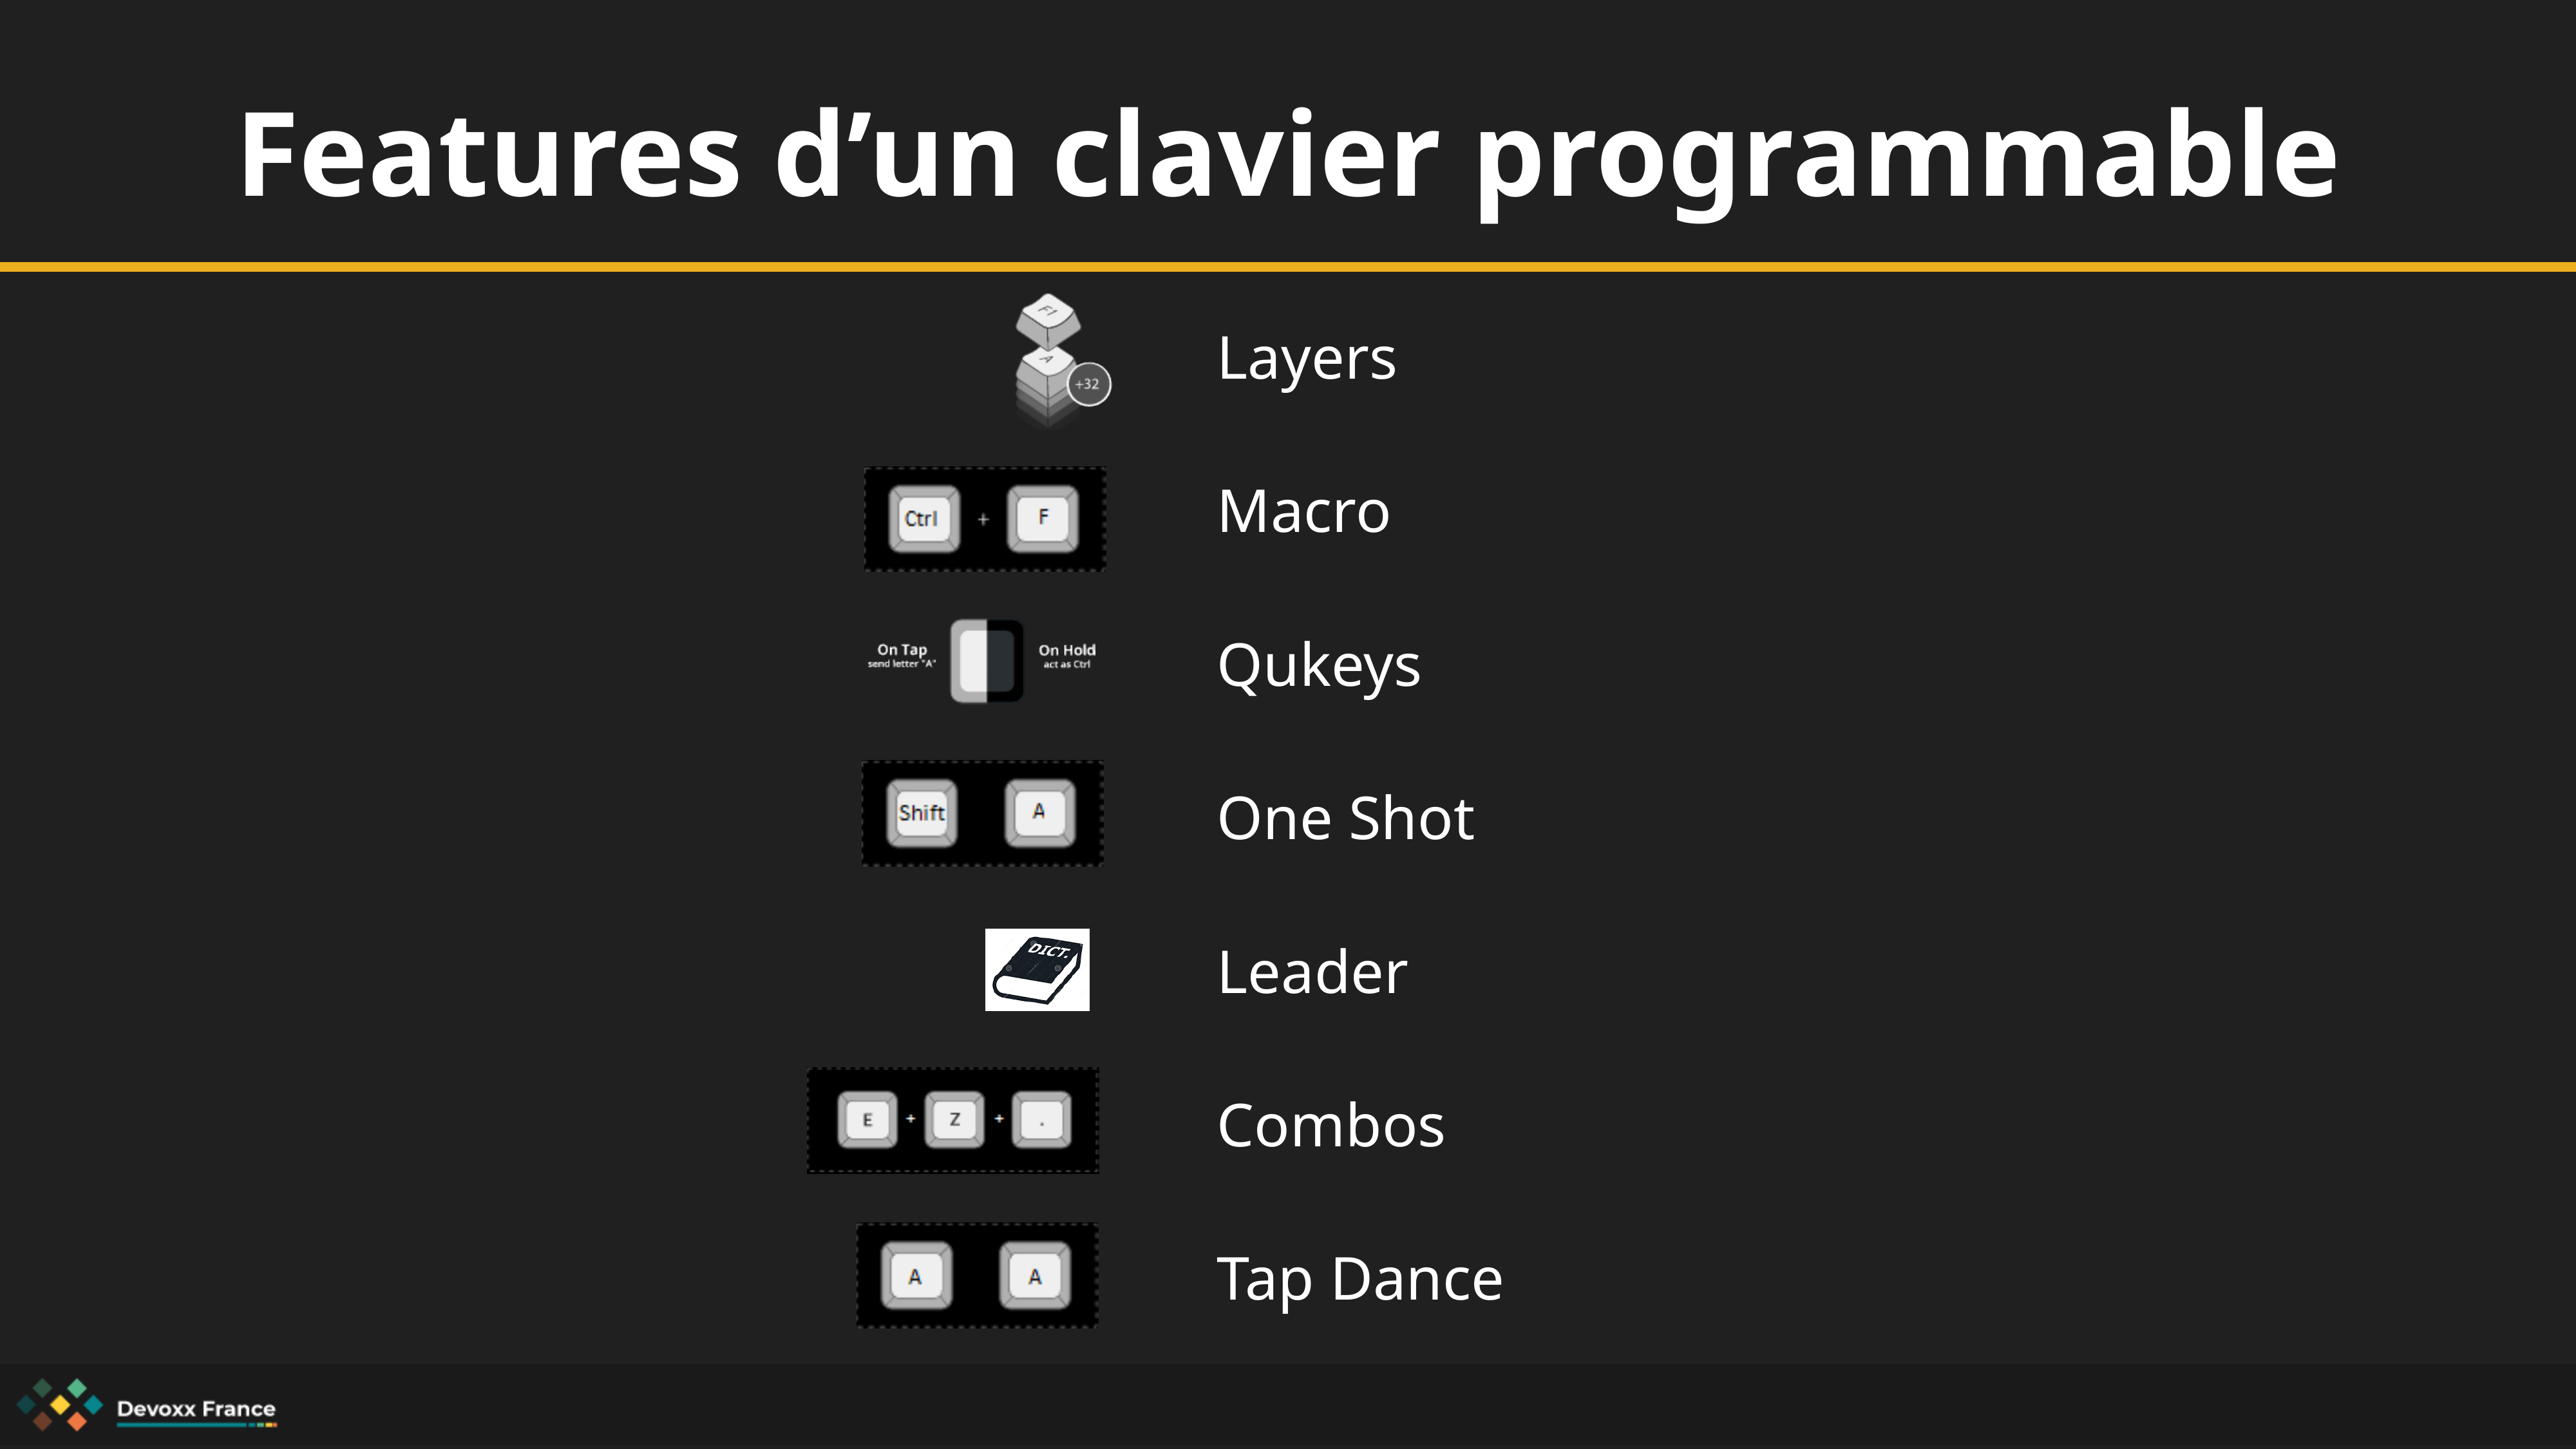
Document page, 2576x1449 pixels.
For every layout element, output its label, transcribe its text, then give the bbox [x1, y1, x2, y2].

picture [862, 760, 1104, 867]
picture [864, 466, 1106, 572]
text_box Features d’un clavier programmable [0, 14, 2576, 287]
picture [985, 929, 1090, 1011]
picture [867, 618, 1095, 705]
picture [807, 1067, 1099, 1174]
text_box Layers Macro Qukeys One Shot Leader Combos Tap Dance [1207, 310, 1956, 1326]
picture [0, 1364, 2576, 1445]
picture [1015, 293, 1113, 431]
picture [857, 1222, 1099, 1329]
